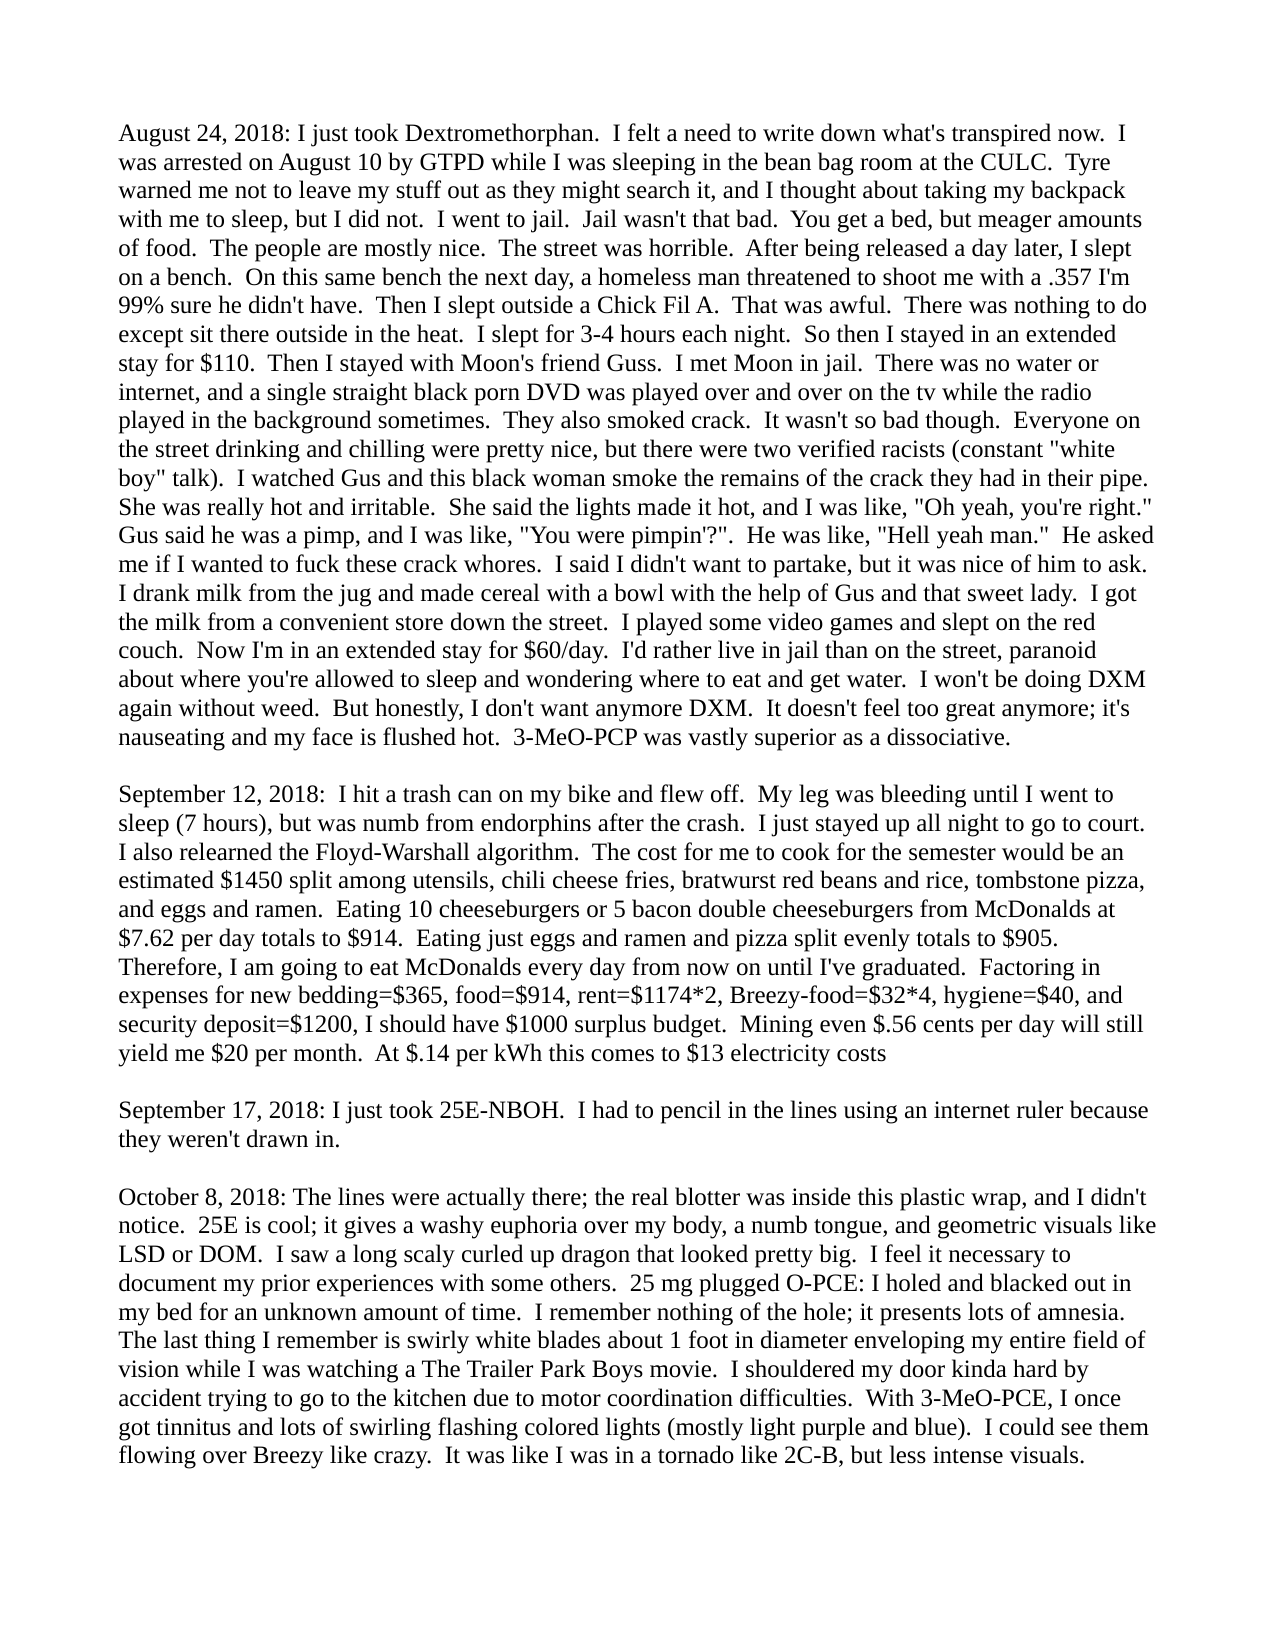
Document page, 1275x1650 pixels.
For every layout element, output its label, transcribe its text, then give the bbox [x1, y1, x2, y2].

text September 17, 2018: I just took 25E-NBOH. I had to pencil in the lines using an internet ruler because they weren't drawn in. [118, 1096, 1157, 1153]
text October 8, 2018: The lines were actually there; the real blotter was inside this plastic wrap, and I didn't notice. 25E is cool; it gives a washy euphoria over my body, a numb tongue, and geometric visuals like LSD or DOM. I saw a long scaly curled up dragon that looked pretty big. I feel it necessary to document my prior experiences with some others. 25 mg plugged O-PCE: I holed and blacked out in my bed for an unknown amount of time. I remember nothing of the hole; it presents lots of amnesia. The last thing I remember is swirly white blades about 1 foot in diameter enveloping my entire field of vision while I was watching a The Trailer Park Boys movie. I shouldered my door kinda hard by accident trying to go to the kitchen due to motor coordination difficulties. With 3-MeO-PCE, I once got tinnitus and lots of swirling flashing colored lights (mostly light purple and blue). I could see them flowing over Breezy like crazy. It was like I was in a tornado like 2C-B, but less intense visuals. [118, 1182, 1157, 1469]
text September 12, 2018: I hit a trash can on my bike and flew off. My leg was bleeding until I went to sleep (7 hours), but was numb from endorphins after the crash. I just stayed up all night to go to court. I also relearned the Floyd-Warshall algorithm. The cost for me to cook for the semester would be an estimated $1450 split among utensils, chili cheese fries, bratwurst red beans and rice, tombstone pizza, and eggs and ramen. Eating 10 cheeseburgers or 5 bacon double cheeseburgers from McDonalds at $7.62 per day totals to $914. Eating just eggs and ramen and pizza split evenly totals to $905. Therefore, I am going to eat McDonalds every day from now on until I've graduated. Factoring in expenses for new bedding=$365, food=$914, rent=$1174*2, Breezy-food=$32*4, hygiene=$40, and security deposit=$1200, I should have $1000 surplus budget. Mining even $.56 cents per day will still yield me $20 per month. At $.14 per kWh this comes to $13 electricity costs [118, 779, 1157, 1067]
text August 24, 2018: I just took Dextromethorphan. I felt a need to write down what's transpired now. I was arrested on August 10 by GTPD while I was sleeping in the bean bag room at the CULC. Tyre warned me not to leave my stuff out as they might search it, and I thought about taking my backpack with me to sleep, but I did not. I went to jail. Jail wasn't that bad. You get a bed, but meager amounts of food. The people are mostly nice. The street was horrible. After being released a day later, I slept on a bench. On this same bench the next day, a homeless man threatened to shoot me with a .357 I'm 99% sure he didn't have. Then I slept outside a Chick Fil A. That was awful. There was nothing to do except sit there outside in the heat. I slept for 3-4 hours each night. So then I stayed in an extended stay for $110. Then I stayed with Moon's friend Guss. I met Moon in jail. There was no water or internet, and a single straight black porn DVD was played over and over on the tv while the radio played in the background sometimes. They also smoked crack. It wasn't so bad though. Everyone on the street drinking and chilling were pretty nice, but there were two verified racists (constant "white boy" talk). I watched Gus and this black woman smoke the remains of the crack they had in their pipe. She was really hot and irritable. She said the lights made it hot, and I was like, "Oh yeah, you're right." Gus said he was a pimp, and I was like, "You were pimpin'?". He was like, "Hell yeah man." He asked me if I wanted to fuck these crack whores. I said I didn't want to partake, but it was nice of him to ask. I drank milk from the jug and made cereal with a bowl with the help of Gus and that sweet lady. I got the milk from a convenient store down the street. I played some video games and slept on the red couch. Now I'm in an extended stay for $60/day. I'd rather live in jail than on the street, paranoid about where you're allowed to sleep and wondering where to eat and get water. I won't be doing DXM again without weed. But honestly, I don't want anymore DXM. It doesn't feel too great anymore; it's nauseating and my face is flushed hot. 3-MeO-PCP was vastly superior as a dissociative. [118, 118, 1157, 751]
